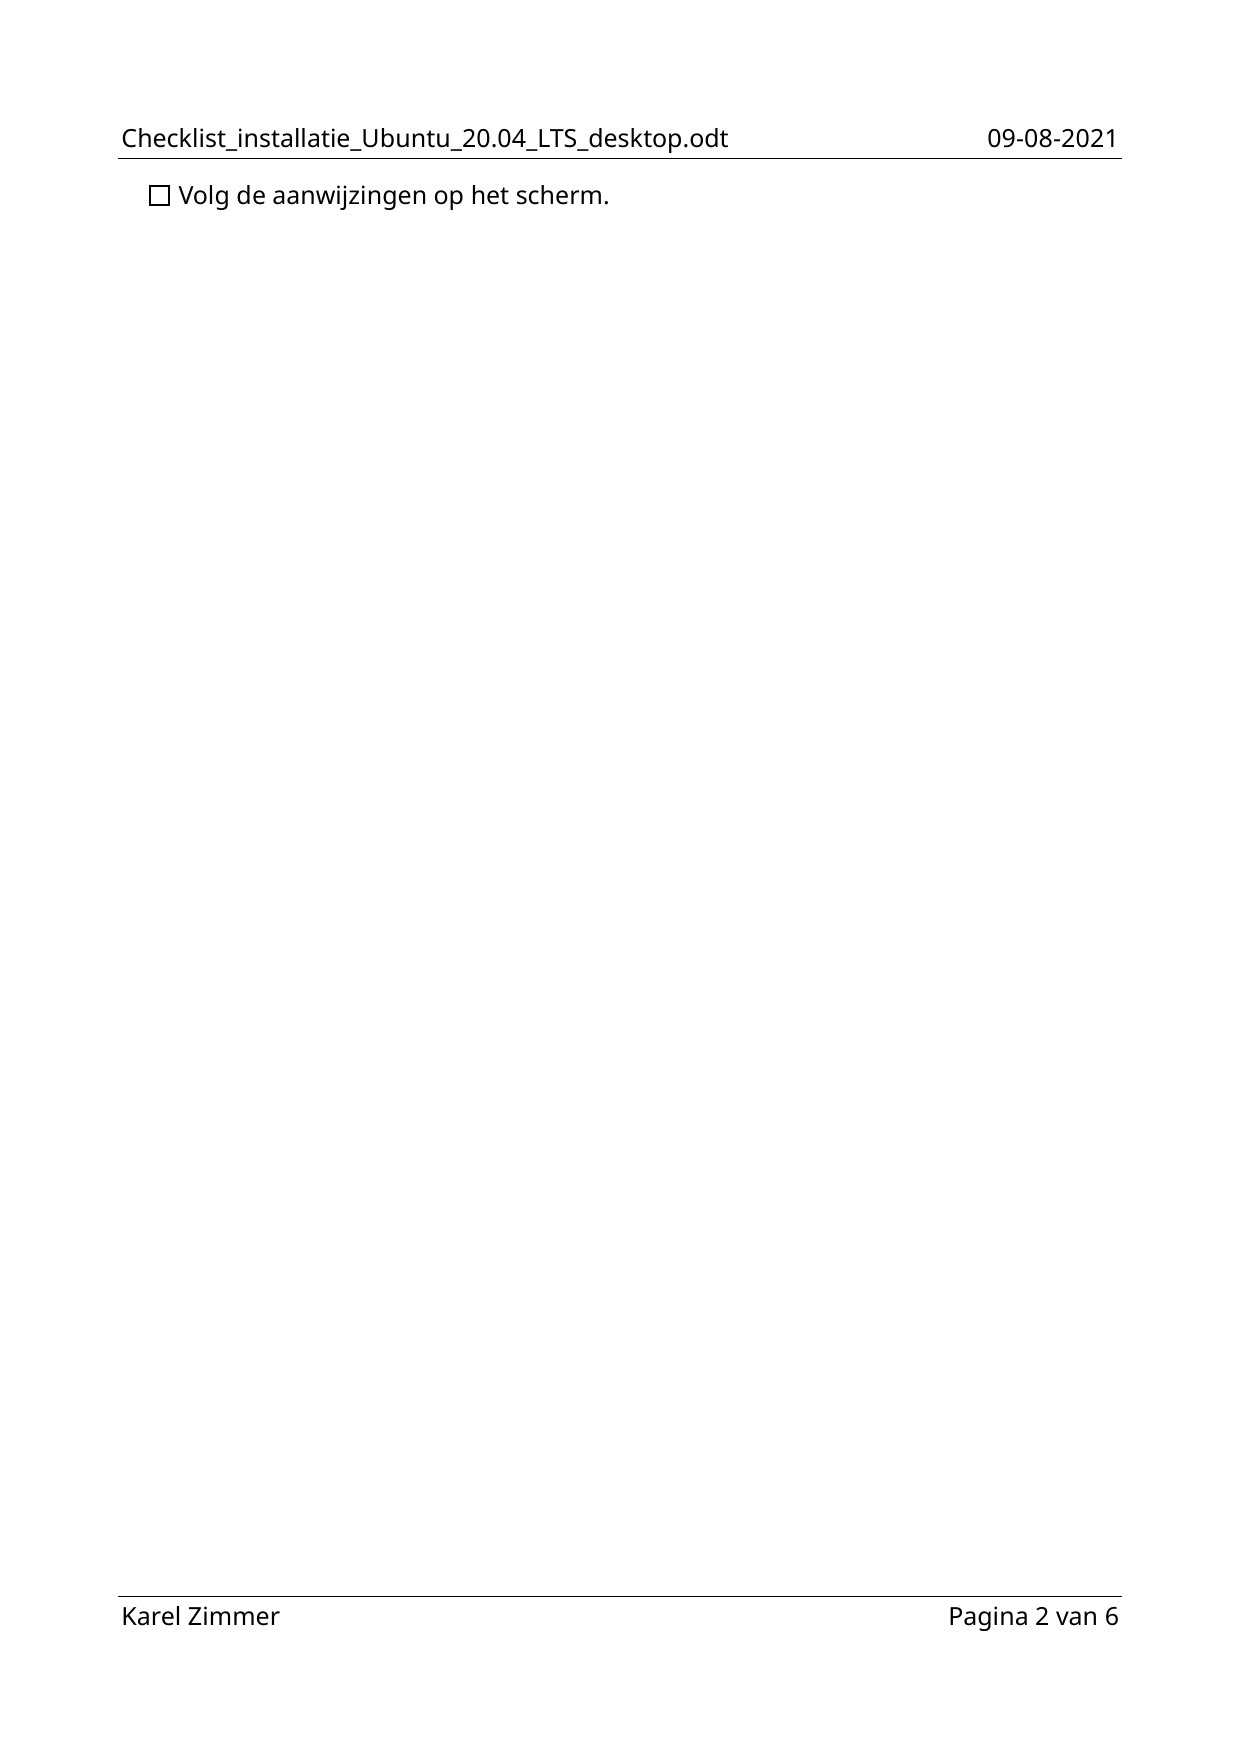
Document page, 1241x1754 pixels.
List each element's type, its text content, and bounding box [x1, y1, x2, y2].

table_cell [141, 177, 177, 213]
table_cell Volg de aanwijzingen op het scherm. [177, 177, 1120, 213]
